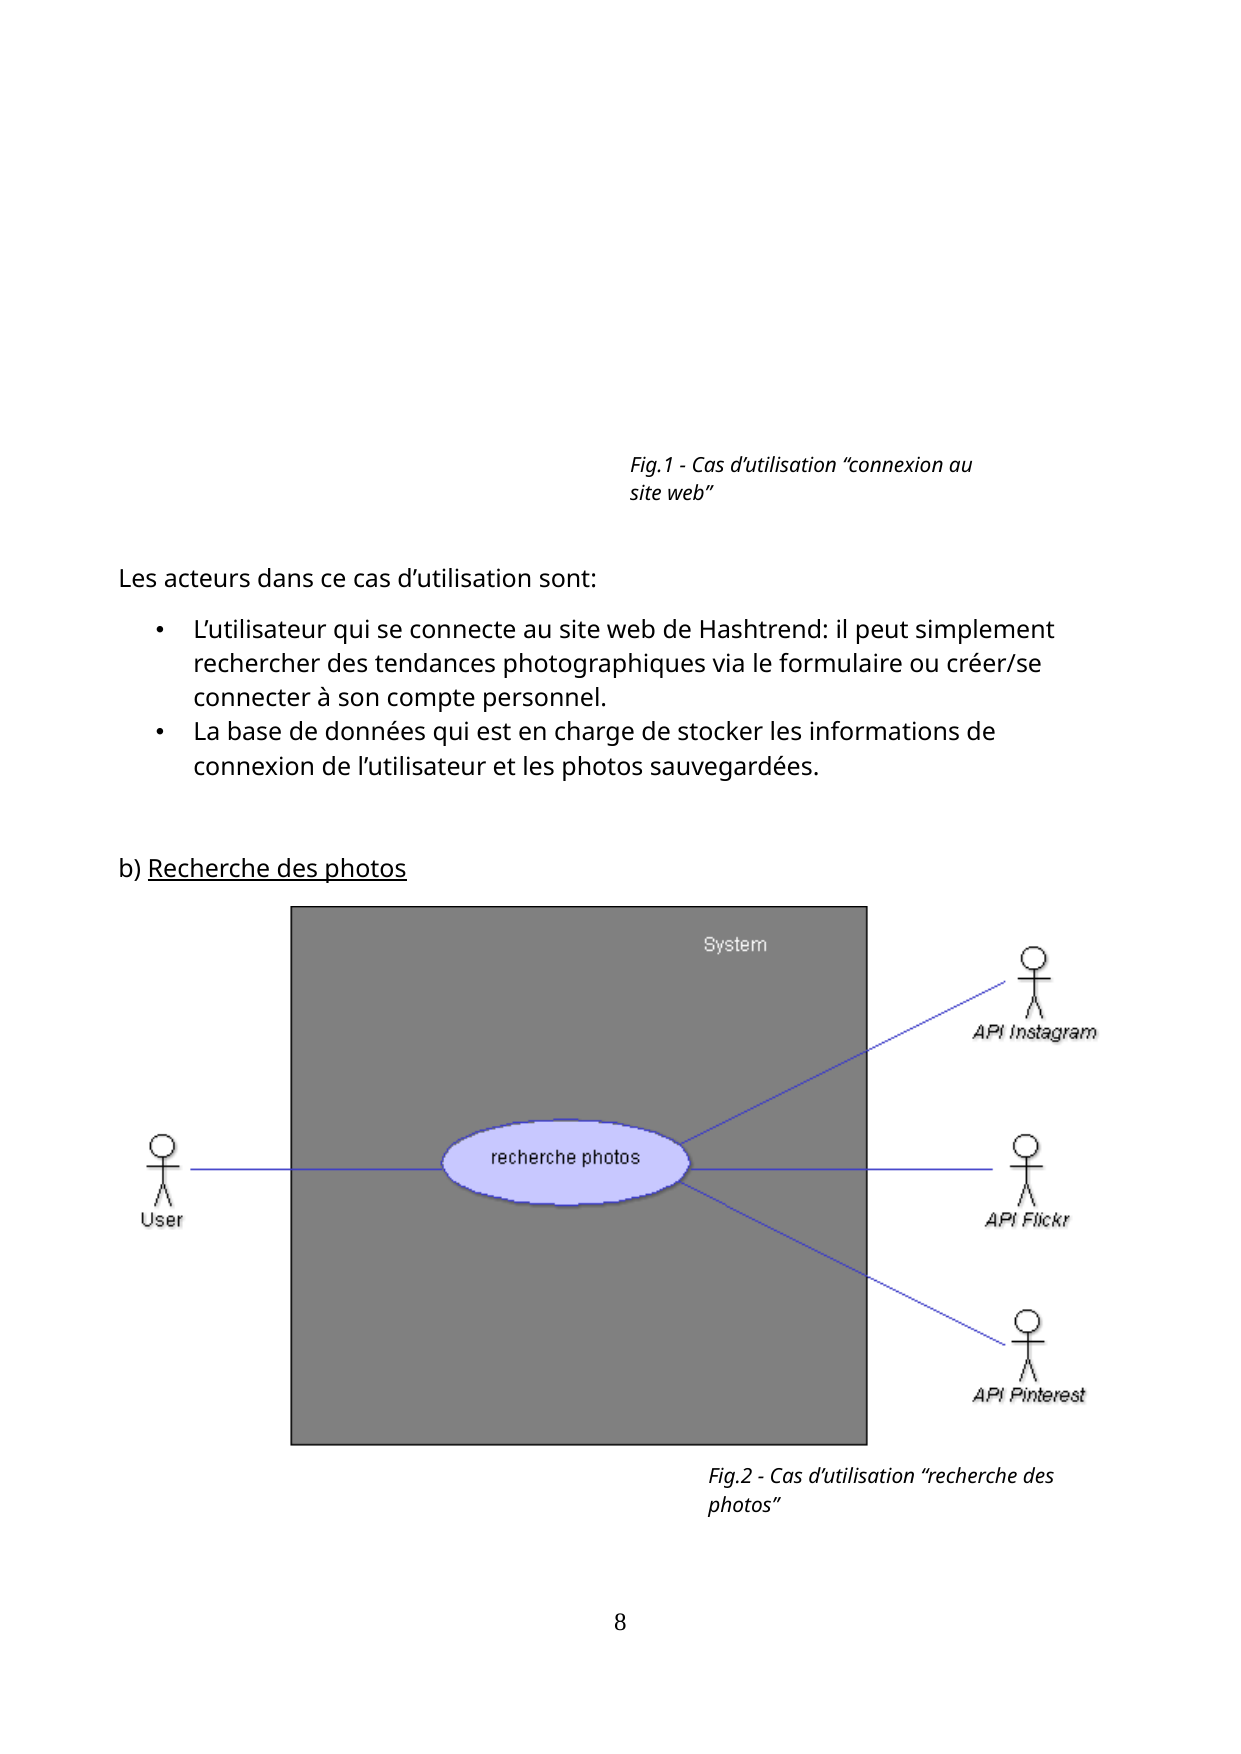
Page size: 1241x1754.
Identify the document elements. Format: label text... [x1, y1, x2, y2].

list L’utilisateur qui se connecte au site web de Hashtrend: il peut simplement rechercher des tendances photographiques via le formulaire ou créer/se connecter à son compte personnel. [156, 612, 1122, 714]
picture [139, 906, 1101, 1449]
text b) Recherche des photos [118, 850, 1122, 884]
list La base de données qui est en charge de stocker les informations de connexion de l’utilisateur et les photos sauvegardées. [156, 714, 1122, 782]
text Les acteurs dans ce cas d’utilisation sont: [118, 561, 1122, 595]
